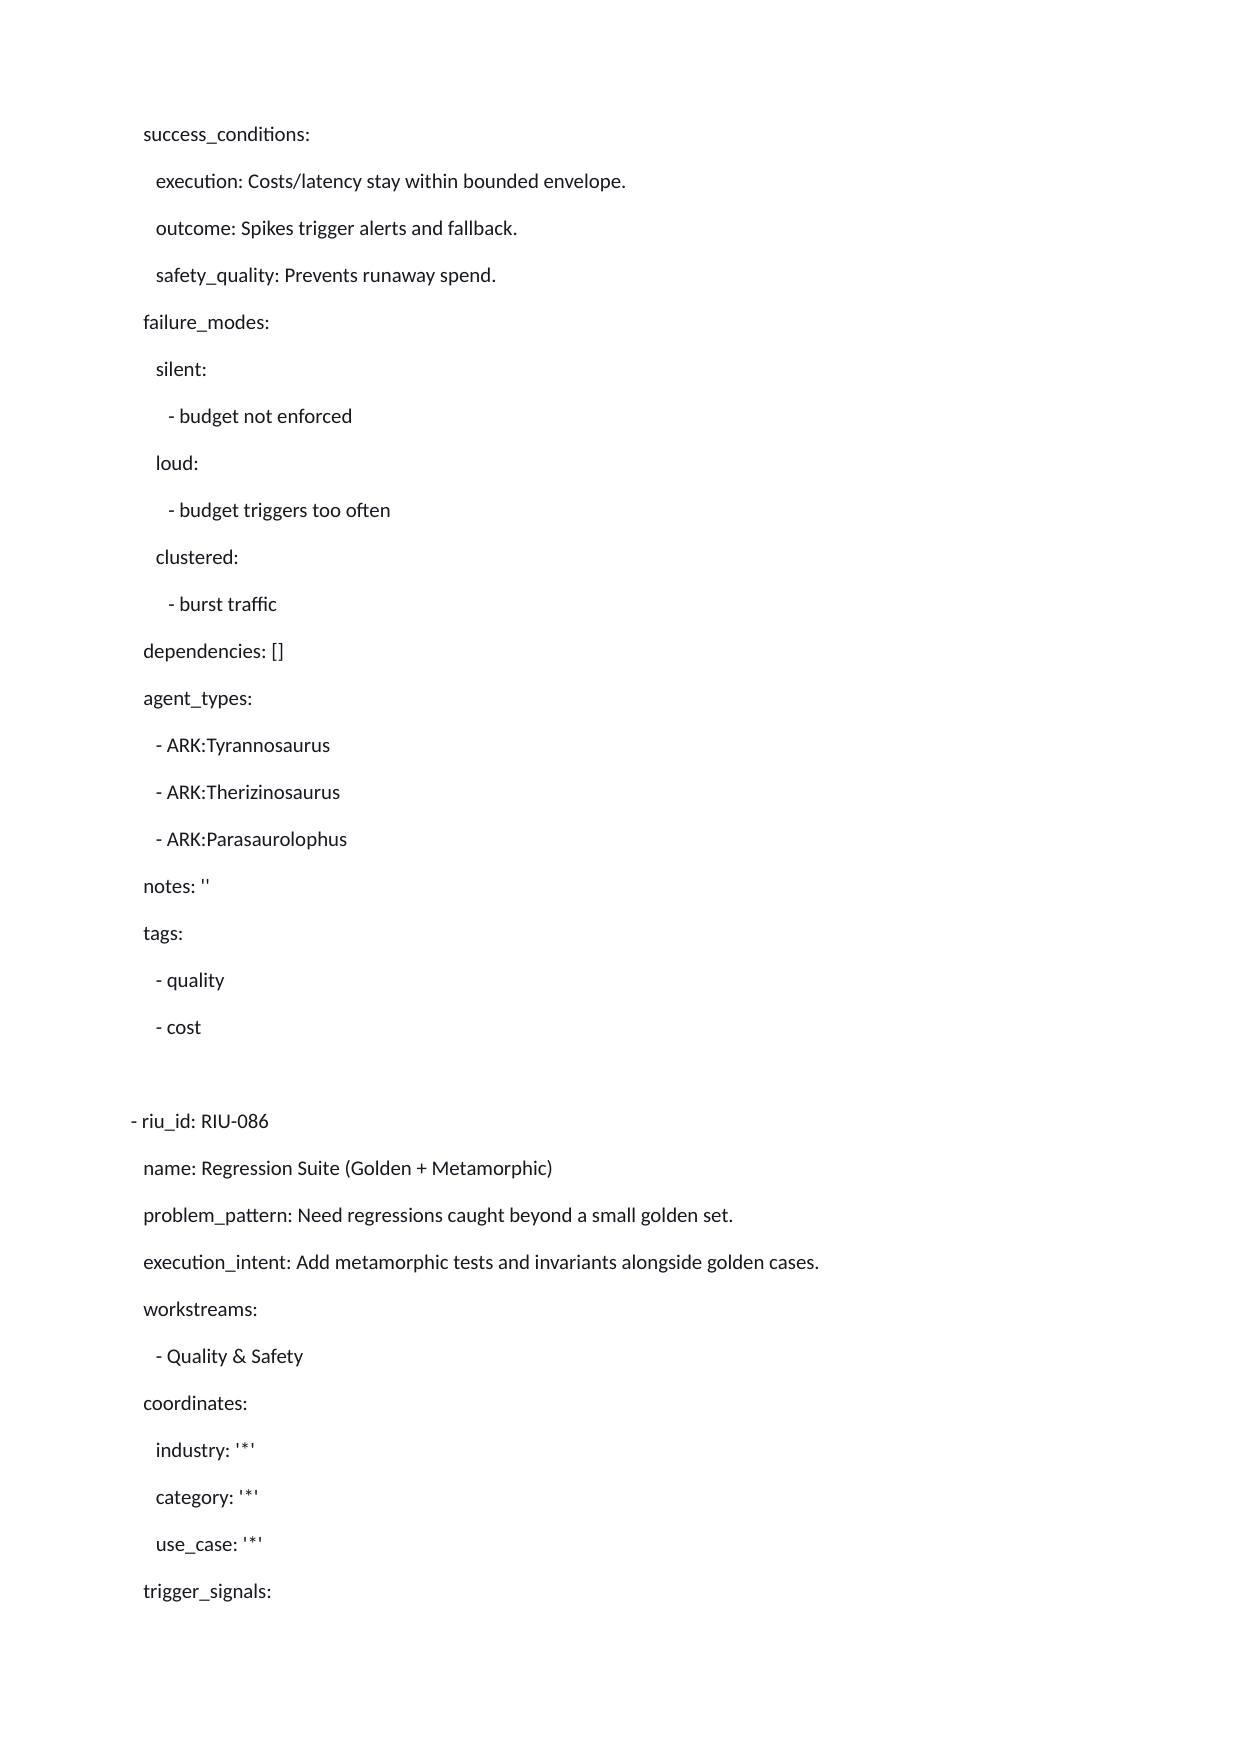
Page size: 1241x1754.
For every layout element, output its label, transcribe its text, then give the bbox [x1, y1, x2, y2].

text - cost [118, 1011, 1122, 1039]
text clustered: [118, 541, 1122, 570]
text coordinates: [118, 1387, 1122, 1416]
text tags: [118, 917, 1122, 946]
text - budget triggers too often [118, 494, 1122, 523]
text - riu_id: RIU-086 [118, 1105, 1122, 1134]
text failure_modes: [118, 306, 1122, 335]
text dependencies: [] [118, 635, 1122, 664]
text outcome: Spikes trigger alerts and fallback. [118, 212, 1122, 241]
text industry: '*' [118, 1434, 1122, 1463]
text execution_intent: Add metamorphic tests and invariants alongside golden cases. [118, 1246, 1122, 1275]
text - budget not enforced [118, 400, 1122, 429]
text problem_pattern: Need regressions caught beyond a small golden set. [118, 1199, 1122, 1228]
text safety_quality: Prevents runaway spend. [118, 259, 1122, 288]
text agent_types: [118, 682, 1122, 711]
text silent: [118, 353, 1122, 382]
text - burst traffic [118, 588, 1122, 617]
text loud: [118, 447, 1122, 476]
text notes: '' [118, 870, 1122, 898]
text - quality [118, 964, 1122, 992]
text - ARK:Therizinosaurus [118, 776, 1122, 804]
text execution: Costs/latency stay within bounded envelope. [118, 165, 1122, 194]
text trigger_signals: [118, 1575, 1122, 1604]
text category: '*' [118, 1481, 1122, 1510]
text success_conditions: [118, 118, 1122, 147]
text - ARK:Parasaurolophus [118, 823, 1122, 852]
text - ARK:Tyrannosaurus [118, 729, 1122, 758]
text workstreams: [118, 1293, 1122, 1322]
text use_case: '*' [118, 1528, 1122, 1557]
text name: Regression Suite (Golden + Metamorphic) [118, 1152, 1122, 1181]
text - Quality & Safety [118, 1340, 1122, 1369]
